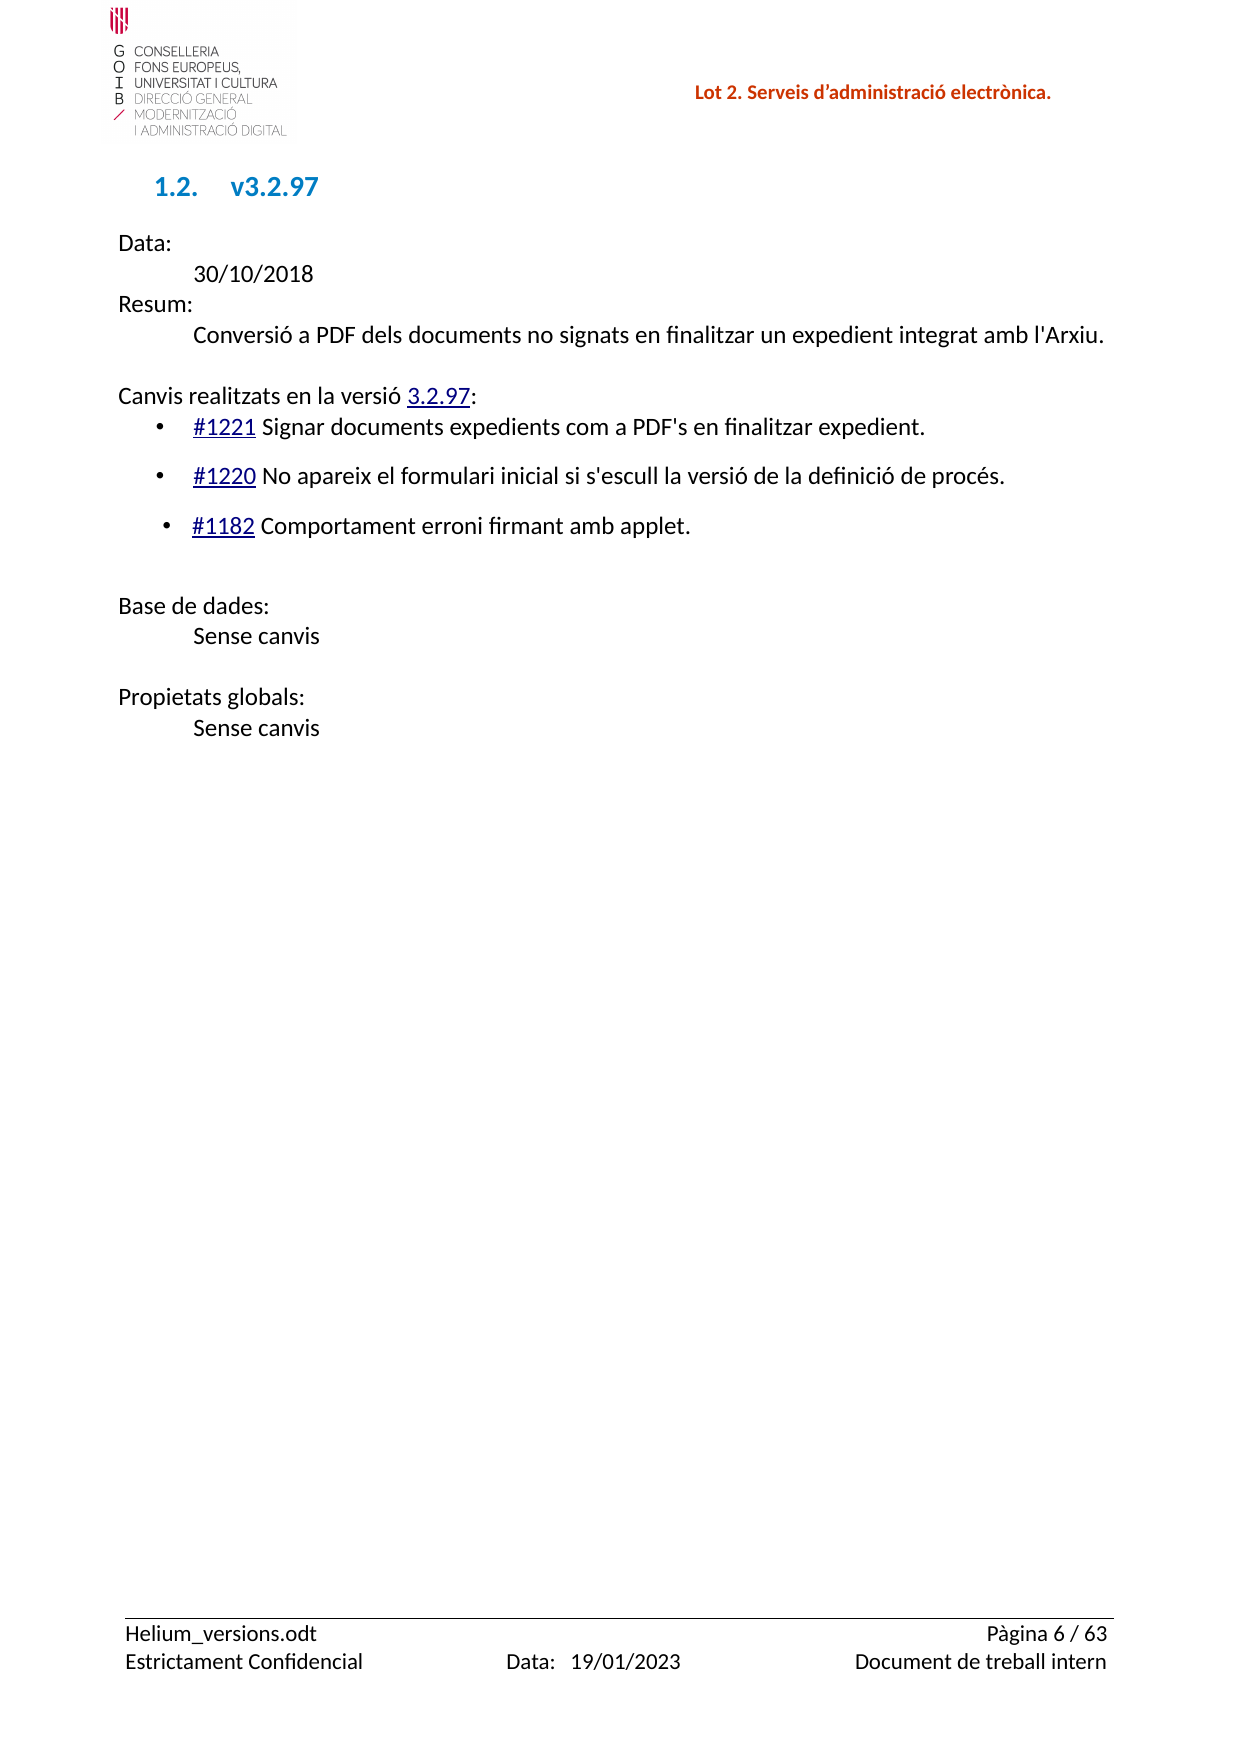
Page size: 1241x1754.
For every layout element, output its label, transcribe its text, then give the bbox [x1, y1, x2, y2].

text Sense canvis [118, 621, 1122, 651]
text Resum: [118, 289, 1122, 319]
text Data: [118, 228, 1122, 258]
text Propietats globals: [118, 682, 1122, 712]
list #1220 No apareix el formulari inicial si s'escull la versió de la definició de procés. [156, 460, 1122, 491]
list #1182 Comportament erroni firmant amb applet. [162, 510, 1122, 540]
text 30/10/2018 [118, 258, 1122, 289]
subtitle v3.2.97 [153, 168, 1122, 204]
picture [100, 0, 297, 144]
text Base de dades: [118, 590, 1122, 621]
text Sense canvis [118, 712, 1122, 743]
text Conversió a PDF dels documents no signats en finalitzar un expedient integrat amb l'Arxiu. [118, 319, 1122, 350]
text Canvis realitzats en la versió 3.2.97: [118, 380, 1122, 411]
list #1221 Signar documents expedients com a PDF's en finalitzar expedient. [156, 411, 1122, 441]
